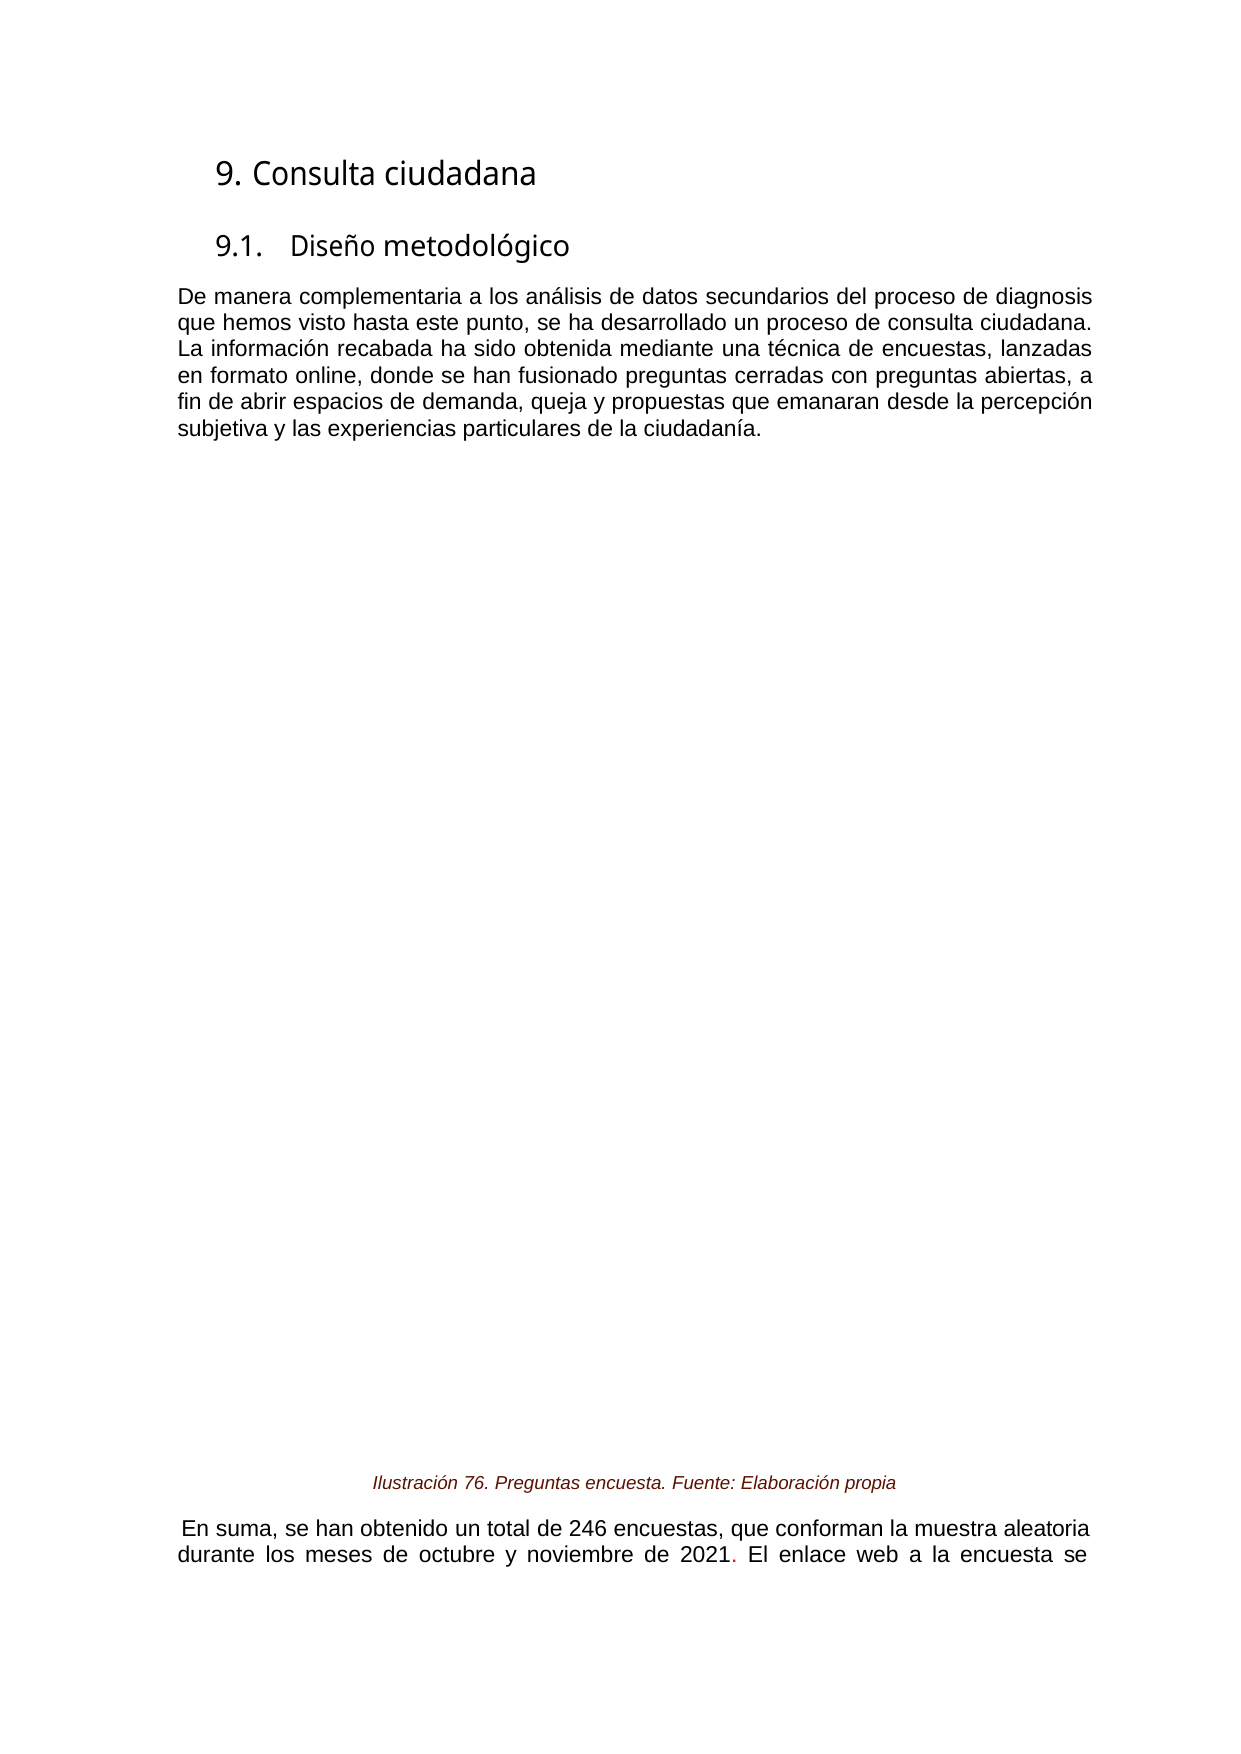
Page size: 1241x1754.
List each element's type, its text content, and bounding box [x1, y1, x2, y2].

text En suma, se han obtenido un total de 246 encuestas, que conforman la muestra aleatoria [152, 1515, 1118, 1541]
list Consulta ciudadana [215, 149, 1211, 195]
text durante los meses de octubre y noviembre de 2021. El enlace web a la encuesta se [177, 1541, 1211, 1567]
text Ilustración 76. Preguntas encuesta. Fuente: Elaboración propia [152, 1472, 1118, 1494]
list Diseño metodológico [215, 225, 1211, 265]
text De manera complementaria a los análisis de datos secundarios del proceso de diagnosis que hemos visto hasta este punto, se ha desarrollado un proceso de consulta ciudadana. La información recabada ha sido obtenida mediante una técnica de encuestas, lanzadas en formato online, donde se han fusionado preguntas cerradas con preguntas abiertas, a fin de abrir espacios de demanda, queja y propuestas que emanaran desde la percepción subjetiva y las experiencias particulares de la ciudadanía. [177, 283, 1093, 441]
